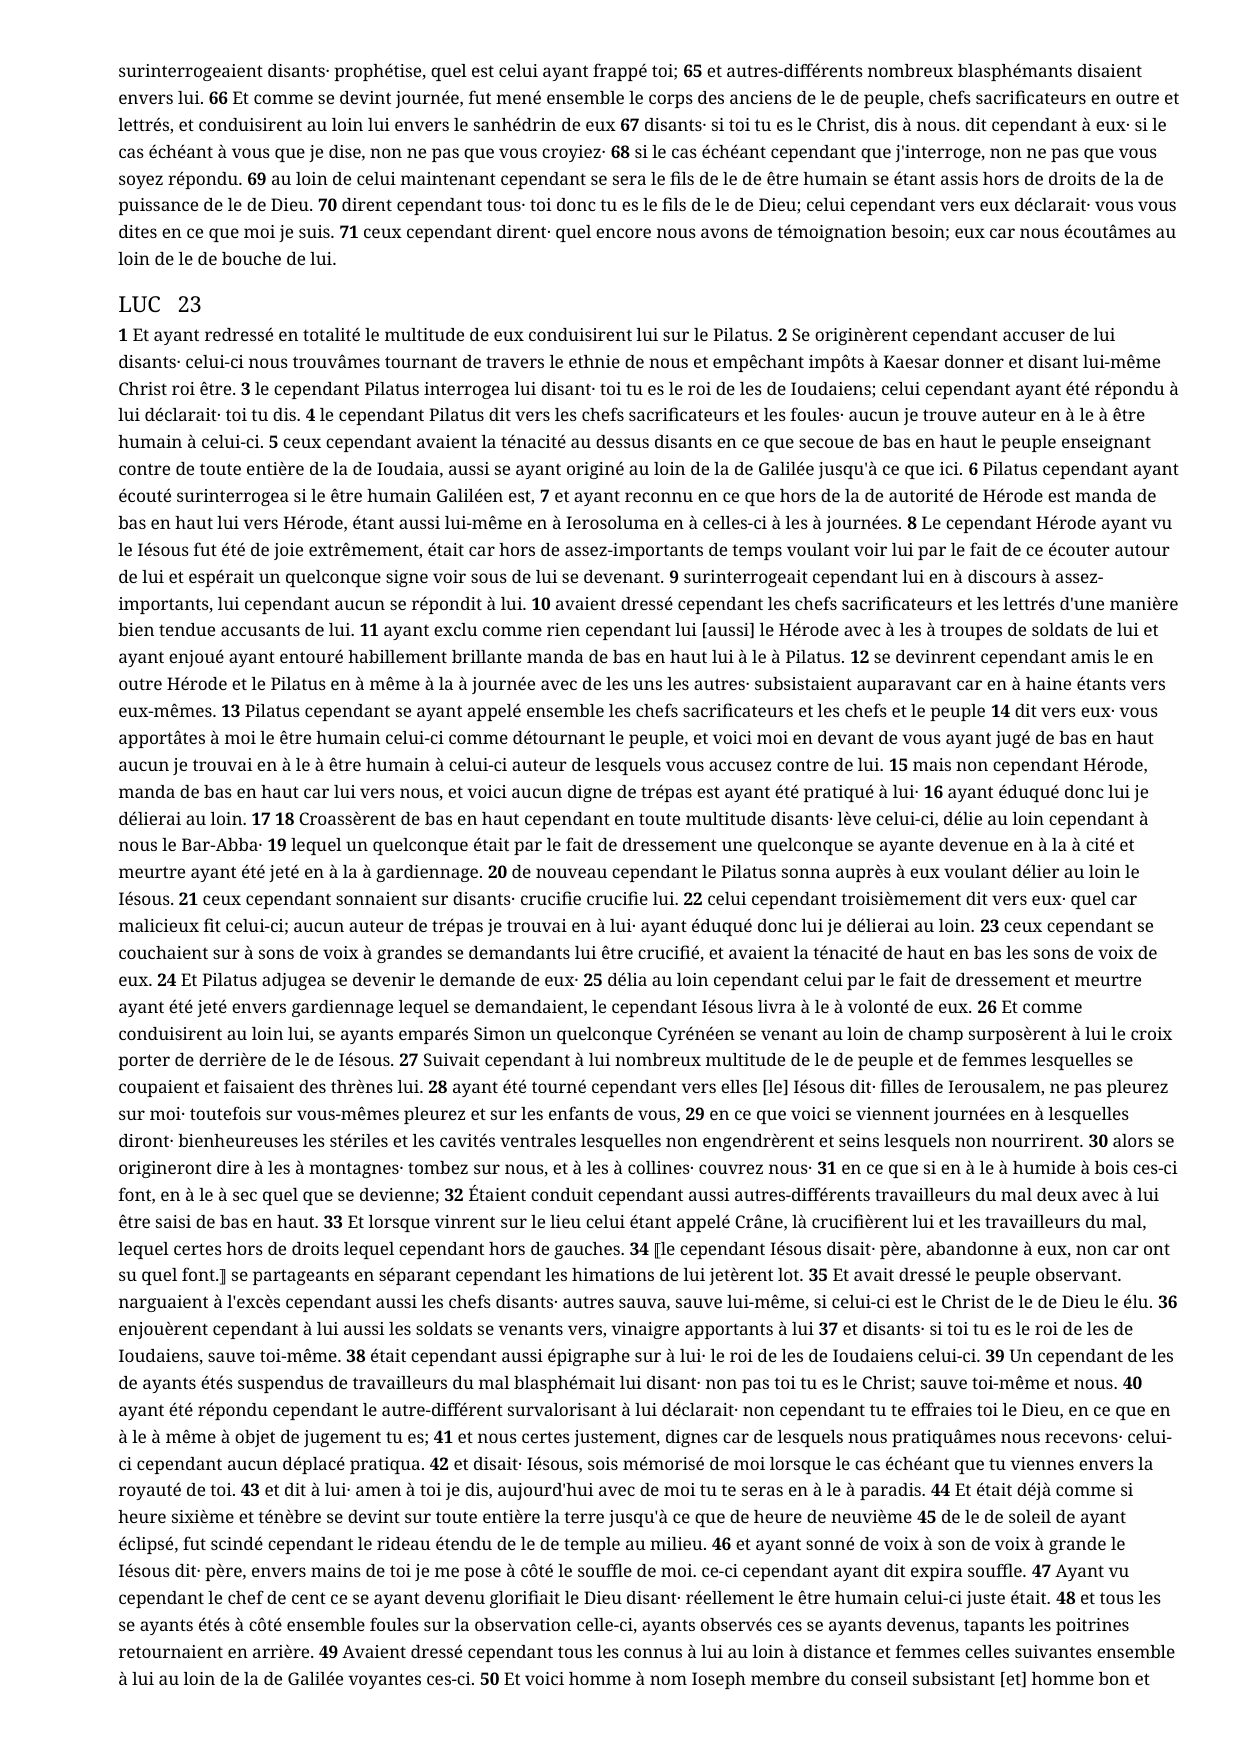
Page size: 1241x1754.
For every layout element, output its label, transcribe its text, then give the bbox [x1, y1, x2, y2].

text surinterrogeaient disants· prophétise, quel est celui ayant frappé toi; 65 et autres-différents nombreux blasphémants disaient envers lui. 66 Et comme se devint journée, fut mené ensemble le corps des anciens de le de peuple, chefs sacrificateurs en outre et lettrés, et conduisirent au loin lui envers le sanhédrin de eux 67 disants· si toi tu es le Christ, dis à nous. dit cependant à eux· si le cas échéant à vous que je dise, non ne pas que vous croyiez· 68 si le cas échéant cependant que j'interroge, non ne pas que vous soyez répondu. 69 au loin de celui maintenant cependant se sera le fils de le de être humain se étant assis hors de droits de la de puissance de le de Dieu. 70 dirent cependant tous· toi donc tu es le fils de le de Dieu; celui cependant vers eux déclarait· vous vous dites en ce que moi je suis. 71 ceux cependant dirent· quel encore nous avons de témoignation besoin; eux car nous écoutâmes au loin de le de bouche de lui. [118, 59, 1181, 271]
text LUC 23 [118, 289, 1181, 318]
text 1 Et ayant redressé en totalité le multitude de eux conduisirent lui sur le Pilatus. 2 Se originèrent cependant accuser de lui disants· celui-ci nous trouvâmes tournant de travers le ethnie de nous et empêchant impôts à Kaesar donner et disant lui-même Christ roi être. 3 le cependant Pilatus interrogea lui disant· toi tu es le roi de les de Ioudaiens; celui cependant ayant été répondu à lui déclarait· toi tu dis. 4 le cependant Pilatus dit vers les chefs sacrificateurs et les foules· aucun je trouve auteur en à le à être humain à celui-ci. 5 ceux cependant avaient la ténacité au dessus disants en ce que secoue de bas en haut le peuple enseignant contre de toute entière de la de Ioudaia, aussi se ayant originé au loin de la de Galilée jusqu'à ce que ici. 6 Pilatus cependant ayant écouté surinterrogea si le être humain Galiléen est, 7 et ayant reconnu en ce que hors de la de autorité de Hérode est manda de bas en haut lui vers Hérode, étant aussi lui-même en à Ierosoluma en à celles-ci à les à journées. 8 Le cependant Hérode ayant vu le Iésous fut été de joie extrêmement, était car hors de assez-importants de temps voulant voir lui par le fait de ce écouter autour de lui et espérait un quelconque signe voir sous de lui se devenant. 9 surinterrogeait cependant lui en à discours à assez-importants, lui cependant aucun se répondit à lui. 10 avaient dressé cependant les chefs sacrificateurs et les lettrés d'une manière bien tendue accusants de lui. 11 ayant exclu comme rien cependant lui [aussi] le Hérode avec à les à troupes de soldats de lui et ayant enjoué ayant entouré habillement brillante manda de bas en haut lui à le à Pilatus. 12 se devinrent cependant amis le en outre Hérode et le Pilatus en à même à la à journée avec de les uns les autres· subsistaient auparavant car en à haine étants vers eux-mêmes. 13 Pilatus cependant se ayant appelé ensemble les chefs sacrificateurs et les chefs et le peuple 14 dit vers eux· vous apportâtes à moi le être humain celui-ci comme détournant le peuple, et voici moi en devant de vous ayant jugé de bas en haut aucun je trouvai en à le à être humain à celui-ci auteur de lesquels vous accusez contre de lui. 15 mais non cependant Hérode, manda de bas en haut car lui vers nous, et voici aucun digne de trépas est ayant été pratiqué à lui· 16 ayant éduqué donc lui je délierai au loin. 17 18 Croassèrent de bas en haut cependant en toute multitude disants· lève celui-ci, délie au loin cependant à nous le Bar-Abba· 19 lequel un quelconque était par le fait de dressement une quelconque se ayante devenue en à la à cité et meurtre ayant été jeté en à la à gardiennage. 20 de nouveau cependant le Pilatus sonna auprès à eux voulant délier au loin le Iésous. 21 ceux cependant sonnaient sur disants· crucifie crucifie lui. 22 celui cependant troisièmement dit vers eux· quel car malicieux fit celui-ci; aucun auteur de trépas je trouvai en à lui· ayant éduqué donc lui je délierai au loin. 23 ceux cependant se couchaient sur à sons de voix à grandes se demandants lui être crucifié, et avaient la ténacité de haut en bas les sons de voix de eux. 24 Et Pilatus adjugea se devenir le demande de eux· 25 délia au loin cependant celui par le fait de dressement et meurtre ayant été jeté envers gardiennage lequel se demandaient, le cependant Iésous livra à le à volonté de eux. 26 Et comme conduisirent au loin lui, se ayants emparés Simon un quelconque Cyrénéen se venant au loin de champ surposèrent à lui le croix porter de derrière de le de Iésous. 27 Suivait cependant à lui nombreux multitude de le de peuple et de femmes lesquelles se coupaient et faisaient des thrènes lui. 28 ayant été tourné cependant vers elles [le] Iésous dit· filles de Ierousalem, ne pas pleurez sur moi· toutefois sur vous-mêmes pleurez et sur les enfants de vous, 29 en ce que voici se viennent journées en à lesquelles diront· bienheureuses les stériles et les cavités ventrales lesquelles non engendrèrent et seins lesquels non nourrirent. 30 alors se origineront dire à les à montagnes· tombez sur nous, et à les à collines· couvrez nous· 31 en ce que si en à le à humide à bois ces-ci font, en à le à sec quel que se devienne; 32 Étaient conduit cependant aussi autres-différents travailleurs du mal deux avec à lui être saisi de bas en haut. 33 Et lorsque vinrent sur le lieu celui étant appelé Crâne, là crucifièrent lui et les travailleurs du mal, lequel certes hors de droits lequel cependant hors de gauches. 34 ⟦le cependant Iésous disait· père, abandonne à eux, non car ont su quel font.⟧ se partageants en séparant cependant les himations de lui jetèrent lot. 35 Et avait dressé le peuple observant. narguaient à l'excès cependant aussi les chefs disants· autres sauva, sauve lui-même, si celui-ci est le Christ de le de Dieu le élu. 36 enjouèrent cependant à lui aussi les soldats se venants vers, vinaigre apportants à lui 37 et disants· si toi tu es le roi de les de Ioudaiens, sauve toi-même. 38 était cependant aussi épigraphe sur à lui· le roi de les de Ioudaiens celui-ci. 39 Un cependant de les de ayants étés suspendus de travailleurs du mal blasphémait lui disant· non pas toi tu es le Christ; sauve toi-même et nous. 40 ayant été répondu cependant le autre-différent survalorisant à lui déclarait· non cependant tu te effraies toi le Dieu, en ce que en à le à même à objet de jugement tu es; 41 et nous certes justement, dignes car de lesquels nous pratiquâmes nous recevons· celui-ci cependant aucun déplacé pratiqua. 42 et disait· Iésous, sois mémorisé de moi lorsque le cas échéant que tu viennes envers la royauté de toi. 43 et dit à lui· amen à toi je dis, aujourd'hui avec de moi tu te seras en à le à paradis. 44 Et était déjà comme si heure sixième et ténèbre se devint sur toute entière la terre jusqu'à ce que de heure de neuvième 45 de le de soleil de ayant éclipsé, fut scindé cependant le rideau étendu de le de temple au milieu. 46 et ayant sonné de voix à son de voix à grande le Iésous dit· père, envers mains de toi je me pose à côté le souffle de moi. ce-ci cependant ayant dit expira souffle. 47 Ayant vu cependant le chef de cent ce se ayant devenu glorifiait le Dieu disant· réellement le être humain celui-ci juste était. 48 et tous les se ayants étés à côté ensemble foules sur la observation celle-ci, ayants observés ces se ayants devenus, tapants les poitrines retournaient en arrière. 49 Avaient dressé cependant tous les connus à lui au loin à distance et femmes celles suivantes ensemble à lui au loin de la de Galilée voyantes ces-ci. 50 Et voici homme à nom Ioseph membre du conseil subsistant [et] homme bon et [118, 323, 1181, 1690]
